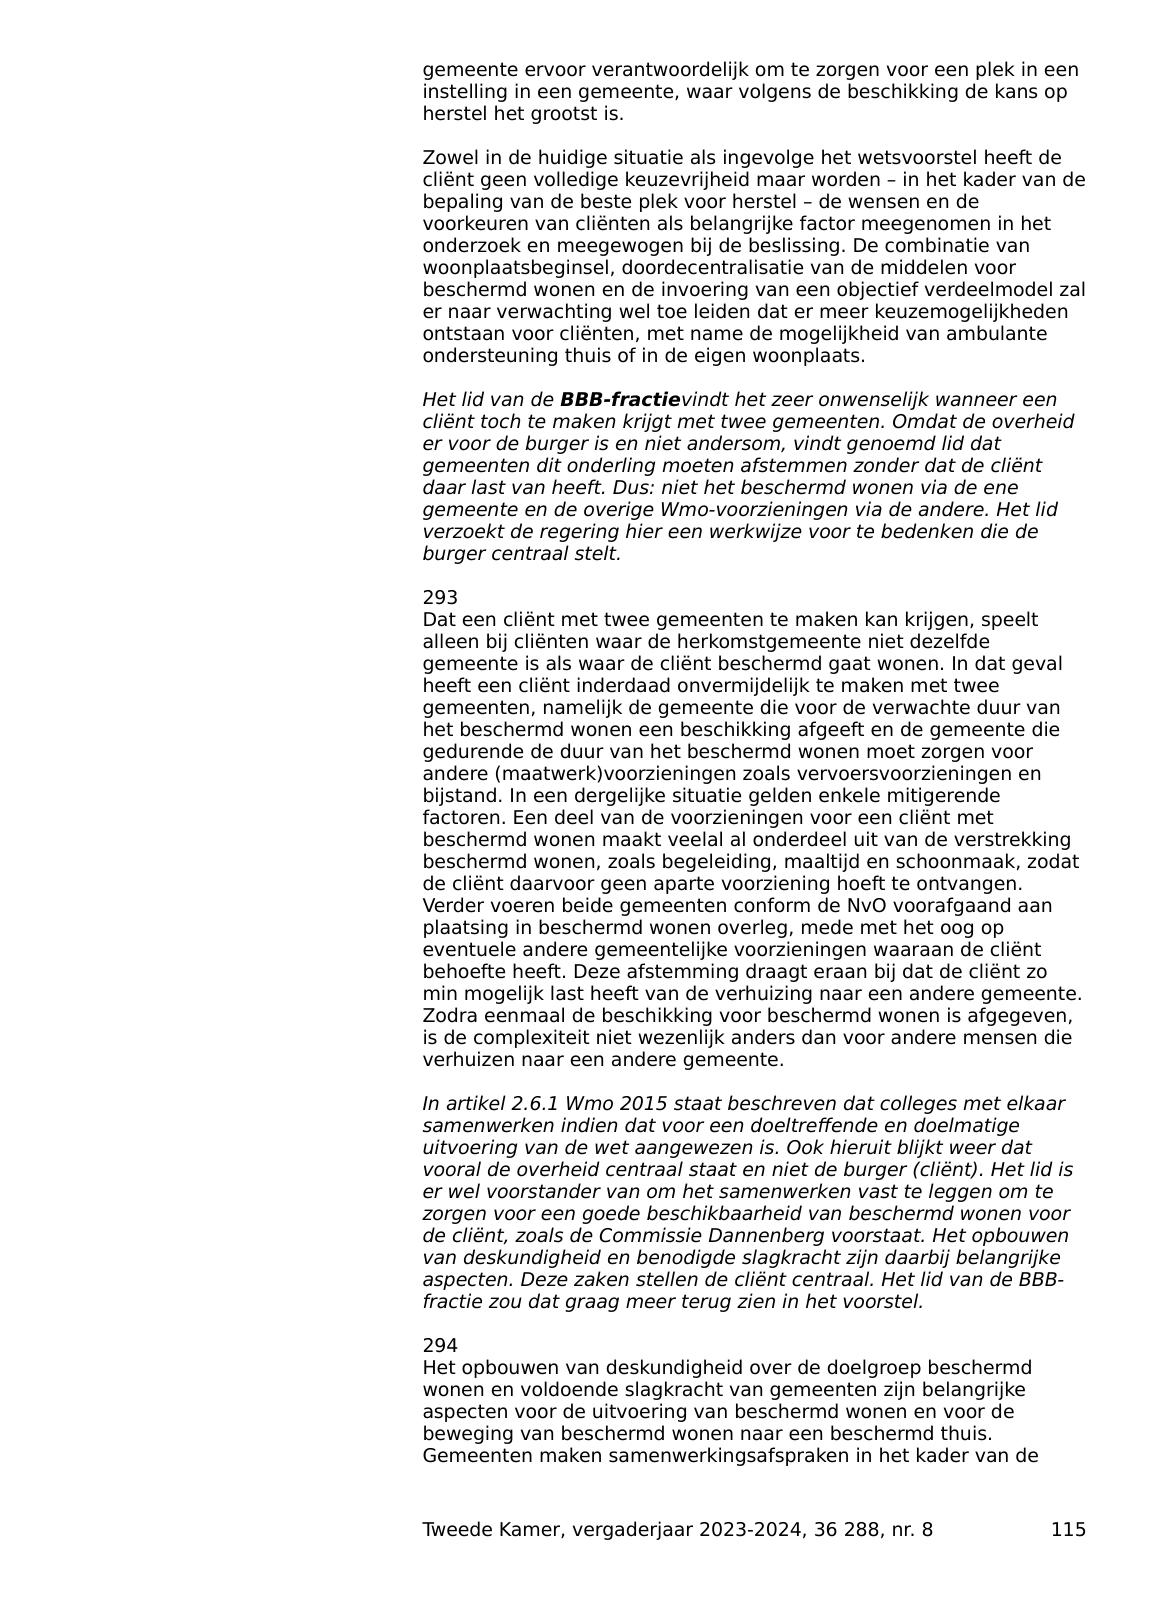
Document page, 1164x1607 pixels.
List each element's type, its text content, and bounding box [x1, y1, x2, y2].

text Dat een cliënt met twee gemeenten te maken kan krijgen, speelt alleen bij cliënten waar de herkomstgemeente niet dezelfde gemeente is als waar de cliënt beschermd gaat wonen. In dat geval heeft een cliënt inderdaad onvermijdelijk te maken met twee gemeenten, namelijk de gemeente die voor de verwachte duur van het beschermd wonen een beschikking afgeeft en de gemeente die gedurende de duur van het beschermd wonen moet zorgen voor andere (maatwerk)voorzieningen zoals vervoersvoorzieningen en bijstand. In een dergelijke situatie gelden enkele mitigerende factoren. Een deel van de voorzieningen voor een cliënt met beschermd wonen maakt veelal al onderdeel uit van de verstrekking beschermd wonen, zoals begeleiding, maaltijd en schoonmaak, zodat de cliënt daarvoor geen aparte voorziening hoeft te ontvangen. Verder voeren beide gemeenten conform de NvO voorafgaand aan plaatsing in beschermd wonen overleg, mede met het oog op eventuele andere gemeentelijke voorzieningen waaraan de cliënt behoefte heeft. Deze afstemming draagt eraan bij dat de cliënt zo min mogelijk last heeft van de verhuizing naar een andere gemeente. Zodra eenmaal de beschikking voor beschermd wonen is afgegeven, is de complexiteit niet wezenlijk anders dan voor andere mensen die verhuizen naar een andere gemeente. [422, 609, 1087, 1071]
text Het opbouwen van deskundigheid over de doelgroep beschermd wonen en voldoende slagkracht van gemeenten zijn belangrijke aspecten voor de uitvoering van beschermd wonen en voor de beweging van beschermd wonen naar een beschermd thuis. Gemeenten maken samenwerkingsafspraken in het kader van de [422, 1357, 1087, 1467]
text gemeente ervoor verantwoordelijk om te zorgen voor een plek in een instelling in een gemeente, waar volgens de beschikking de kans op herstel het grootst is. [422, 59, 1087, 125]
text In artikel 2.6.1 Wmo 2015 staat beschreven dat colleges met elkaar samenwerken indien dat voor een doeltreffende en doelmatige uitvoering van de wet aangewezen is. Ook hieruit blijkt weer dat vooral de overheid centraal staat en niet de burger (cliënt). Het lid is er wel voorstander van om het samenwerken vast te leggen om te zorgen voor een goede beschikbaarheid van beschermd wonen voor de cliënt, zoals de Commissie Dannenberg voorstaat. Het opbouwen van deskundigheid en benodigde slagkracht zijn daarbij belangrijke aspecten. Deze zaken stellen de cliënt centraal. Het lid van de BBB-fractie zou dat graag meer terug zien in het voorstel. [422, 1093, 1087, 1313]
text Het lid van de BBB-fractievindt het zeer onwenselijk wanneer een cliënt toch te maken krijgt met twee gemeenten. Omdat de overheid er voor de burger is en niet andersom, vindt genoemd lid dat gemeenten dit onderling moeten afstemmen zonder dat de cliënt daar last van heeft. Dus: niet het beschermd wonen via de ene gemeente en de overige Wmo-voorzieningen via de andere. Het lid verzoekt de regering hier een werkwijze voor te bedenken die de burger centraal stelt. [422, 389, 1087, 565]
text 293 [422, 587, 1087, 609]
text 294 [422, 1335, 1087, 1357]
text Zowel in de huidige situatie als ingevolge het wetsvoorstel heeft de cliënt geen volledige keuzevrijheid maar worden – in het kader van de bepaling van de beste plek voor herstel – de wensen en de voorkeuren van cliënten als belangrijke factor meegenomen in het onderzoek en meegewogen bij de beslissing. De combinatie van woonplaatsbeginsel, doordecentralisatie van de middelen voor beschermd wonen en de invoering van een objectief verdeelmodel zal er naar verwachting wel toe leiden dat er meer keuzemogelijkheden ontstaan voor cliënten, met name de mogelijkheid van ambulante ondersteuning thuis of in de eigen woonplaats. [422, 147, 1087, 367]
